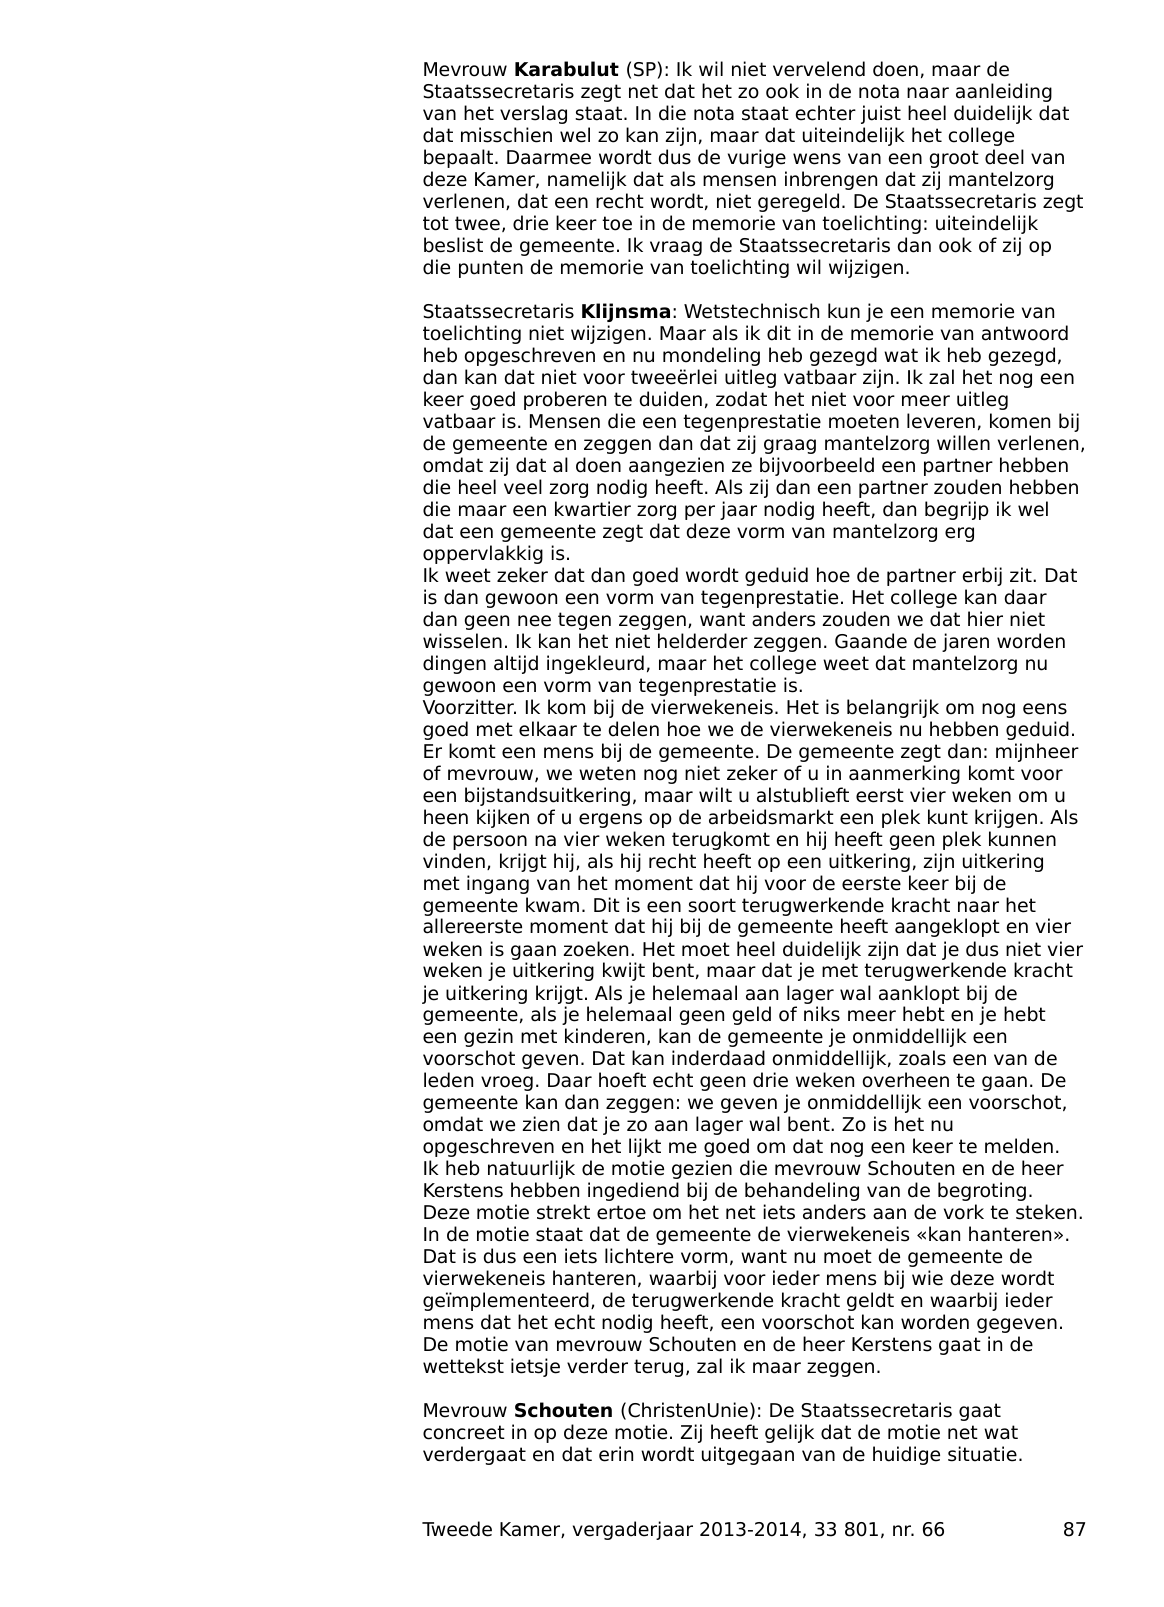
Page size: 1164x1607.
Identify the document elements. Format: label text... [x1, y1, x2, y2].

text Ik heb natuurlijk de motie gezien die mevrouw Schouten en de heer Kerstens hebben ingediend bij de behandeling van de begroting. Deze motie strekt ertoe om het net iets anders aan de vork te steken. In de motie staat dat de gemeente de vierwekeneis «kan hanteren». Dat is dus een iets lichtere vorm, want nu moet de gemeente de vierwekeneis hanteren, waarbij voor ieder mens bij wie deze wordt geïmplementeerd, de terugwerkende kracht geldt en waarbij ieder mens dat het echt nodig heeft, een voorschot kan worden gegeven. De motie van mevrouw Schouten en de heer Kerstens gaat in de wettekst ietsje verder terug, zal ik maar zeggen. [422, 1158, 1087, 1378]
text Mevrouw Karabulut (SP): Ik wil niet vervelend doen, maar de Staatssecretaris zegt net dat het zo ook in de nota naar aanleiding van het verslag staat. In die nota staat echter juist heel duidelijk dat dat misschien wel zo kan zijn, maar dat uiteindelijk het college bepaalt. Daarmee wordt dus de vurige wens van een groot deel van deze Kamer, namelijk dat als mensen inbrengen dat zij mantelzorg verlenen, dat een recht wordt, niet geregeld. De Staatssecretaris zegt tot twee, drie keer toe in de memorie van toelichting: uiteindelijk beslist de gemeente. Ik vraag de Staatssecretaris dan ook of zij op die punten de memorie van toelichting wil wijzigen. [422, 59, 1087, 279]
text Voorzitter. Ik kom bij de vierwekeneis. Het is belangrijk om nog eens goed met elkaar te delen hoe we de vierwekeneis nu hebben geduid. Er komt een mens bij de gemeente. De gemeente zegt dan: mijnheer of mevrouw, we weten nog niet zeker of u in aanmerking komt voor een bijstandsuitkering, maar wilt u alstublieft eerst vier weken om u heen kijken of u ergens op de arbeidsmarkt een plek kunt krijgen. Als de persoon na vier weken terugkomt en hij heeft geen plek kunnen vinden, krijgt hij, als hij recht heeft op een uitkering, zijn uitkering met ingang van het moment dat hij voor de eerste keer bij de gemeente kwam. Dit is een soort terugwerkende kracht naar het allereerste moment dat hij bij de gemeente heeft aangeklopt en vier weken is gaan zoeken. Het moet heel duidelijk zijn dat je dus niet vier weken je uitkering kwijt bent, maar dat je met terugwerkende kracht je uitkering krijgt. Als je helemaal aan lager wal aanklopt bij de gemeente, als je helemaal geen geld of niks meer hebt en je hebt een gezin met kinderen, kan de gemeente je onmiddellijk een voorschot geven. Dat kan inderdaad onmiddellijk, zoals een van de leden vroeg. Daar hoeft echt geen drie weken overheen te gaan. De gemeente kan dan zeggen: we geven je onmiddellijk een voorschot, omdat we zien dat je zo aan lager wal bent. Zo is het nu opgeschreven en het lijkt me goed om dat nog een keer te melden. [422, 697, 1087, 1158]
text Mevrouw Schouten (ChristenUnie): De Staatssecretaris gaat concreet in op deze motie. Zij heeft gelijk dat de motie net wat verdergaat en dat erin wordt uitgegaan van de huidige situatie. [422, 1400, 1087, 1466]
text Staatssecretaris Klijnsma: Wetstechnisch kun je een memorie van toelichting niet wijzigen. Maar als ik dit in de memorie van antwoord heb opgeschreven en nu mondeling heb gezegd wat ik heb gezegd, dan kan dat niet voor tweeërlei uitleg vatbaar zijn. Ik zal het nog een keer goed proberen te duiden, zodat het niet voor meer uitleg vatbaar is. Mensen die een tegenprestatie moeten leveren, komen bij de gemeente en zeggen dan dat zij graag mantelzorg willen verlenen, omdat zij dat al doen aangezien ze bijvoorbeeld een partner hebben die heel veel zorg nodig heeft. Als zij dan een partner zouden hebben die maar een kwartier zorg per jaar nodig heeft, dan begrijp ik wel dat een gemeente zegt dat deze vorm van mantelzorg erg oppervlakkig is. [422, 301, 1087, 565]
text Ik weet zeker dat dan goed wordt geduid hoe de partner erbij zit. Dat is dan gewoon een vorm van tegenprestatie. Het college kan daar dan geen nee tegen zeggen, want anders zouden we dat hier niet wisselen. Ik kan het niet helderder zeggen. Gaande de jaren worden dingen altijd ingekleurd, maar het college weet dat mantelzorg nu gewoon een vorm van tegenprestatie is. [422, 565, 1087, 697]
